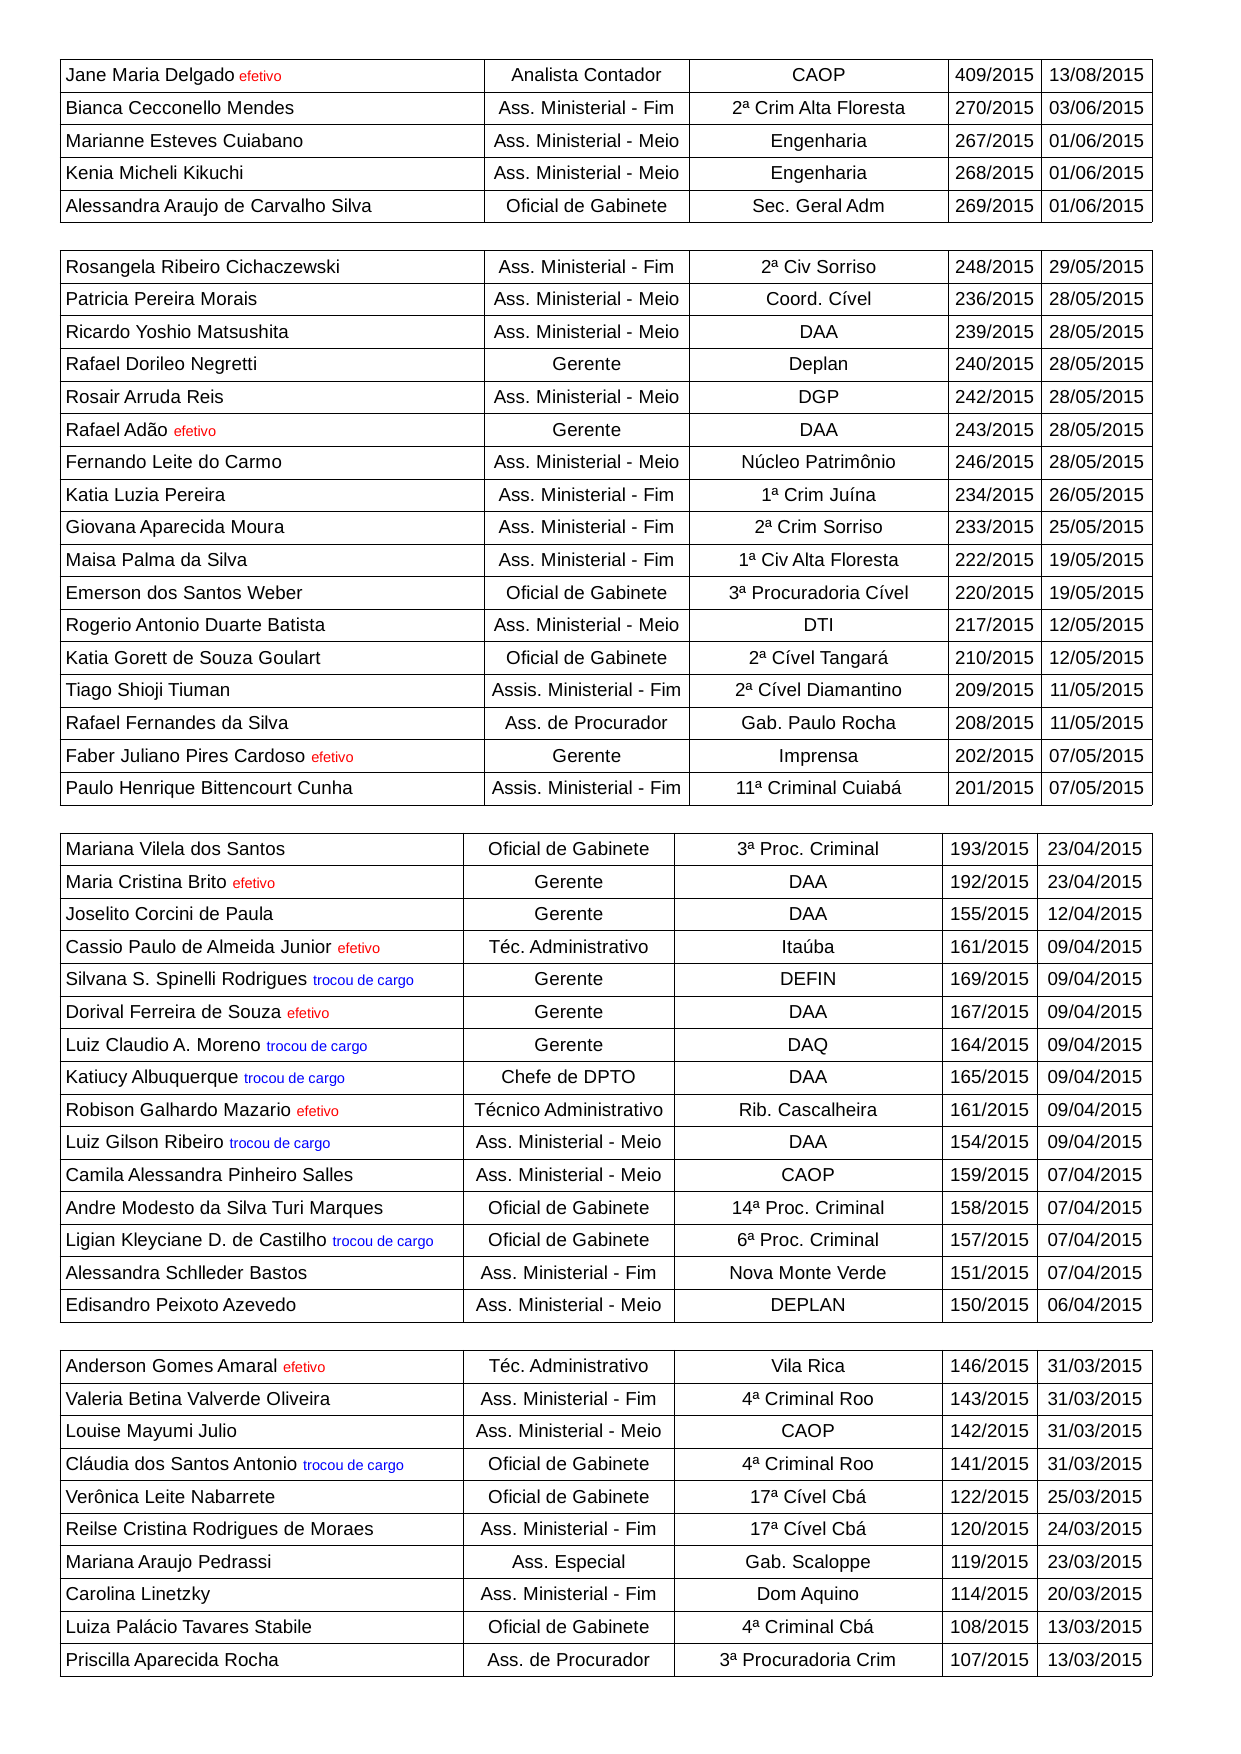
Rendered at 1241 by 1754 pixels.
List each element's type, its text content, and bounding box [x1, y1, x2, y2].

table_cell Gerente [485, 740, 689, 772]
table_cell 167/2015 [943, 997, 1037, 1028]
table_cell DAA [675, 899, 942, 930]
table_header 248/2015 [949, 251, 1041, 283]
table_header CAOP [690, 60, 948, 92]
table_cell Rosair Arruda Reis [61, 382, 484, 413]
table_cell 07/05/2015 [1042, 773, 1152, 804]
table_header 146/2015 [943, 1351, 1037, 1382]
table_cell 13/03/2015 [1038, 1612, 1152, 1643]
table_cell 07/04/2015 [1038, 1225, 1152, 1256]
table_cell Sec. Geral Adm [690, 191, 948, 222]
table_cell 151/2015 [943, 1257, 1037, 1289]
table_cell Cláudia dos Santos Antonio trocou de cargo [61, 1449, 463, 1480]
table_cell 07/04/2015 [1038, 1257, 1152, 1289]
table_cell 13/03/2015 [1038, 1644, 1152, 1676]
table_header Anderson Gomes Amaral efetivo [61, 1351, 463, 1382]
table_cell Ass. Ministerial - Fim [485, 480, 689, 511]
table_cell Luiza Palácio Tavares Stabile [61, 1612, 463, 1643]
table_header 3ª Proc. Criminal [675, 834, 942, 865]
table_cell 4ª Criminal Roo [675, 1449, 942, 1480]
table_cell 154/2015 [943, 1127, 1037, 1159]
table_header 29/05/2015 [1042, 251, 1152, 283]
table_cell Alessandra Schlleder Bastos [61, 1257, 463, 1289]
table_cell Ass. Ministerial - Fim [464, 1514, 674, 1545]
table_cell 155/2015 [943, 899, 1037, 930]
table_cell 25/03/2015 [1038, 1481, 1152, 1513]
table_cell Dom Aquino [675, 1579, 942, 1611]
table_cell 20/03/2015 [1038, 1579, 1152, 1611]
table_cell 240/2015 [949, 349, 1041, 381]
table_cell Luiz Gilson Ribeiro trocou de cargo [61, 1127, 463, 1159]
table_cell 108/2015 [943, 1612, 1037, 1643]
table_cell DTI [690, 610, 948, 641]
table_cell 157/2015 [943, 1225, 1037, 1256]
table_cell Katia Luzia Pereira [61, 480, 484, 511]
table_cell Itaúba [675, 931, 942, 963]
table_cell Coord. Cível [690, 284, 948, 315]
table_cell Ass. Ministerial - Fim [485, 93, 689, 124]
table_cell 09/04/2015 [1038, 1062, 1152, 1093]
table_cell 07/04/2015 [1038, 1192, 1152, 1224]
table_cell Oficial de Gabinete [464, 1449, 674, 1480]
table_cell Valeria Betina Valverde Oliveira [61, 1384, 463, 1415]
table_cell Andre Modesto da Silva Turi Marques [61, 1192, 463, 1224]
table_cell 3ª Procuradoria Cível [690, 577, 948, 609]
table_cell 11/05/2015 [1042, 708, 1152, 739]
table_cell Oficial de Gabinete [464, 1612, 674, 1643]
table_cell Camila Alessandra Pinheiro Salles [61, 1160, 463, 1191]
table_cell DAA [675, 1127, 942, 1159]
table_cell 09/04/2015 [1038, 997, 1152, 1028]
table_cell Oficial de Gabinete [464, 1481, 674, 1513]
table_cell 150/2015 [943, 1290, 1037, 1322]
table_cell Ass. Ministerial - Fim [485, 512, 689, 544]
table_header Mariana Vilela dos Santos [61, 834, 463, 865]
table_cell 220/2015 [949, 577, 1041, 609]
table_cell 243/2015 [949, 414, 1041, 446]
table_cell Ass. Ministerial - Meio [485, 158, 689, 189]
table_cell 06/04/2015 [1038, 1290, 1152, 1322]
table_cell Oficial de Gabinete [464, 1192, 674, 1224]
table_cell Ass. Ministerial - Meio [485, 447, 689, 478]
table_cell 270/2015 [949, 93, 1041, 124]
table_cell 23/04/2015 [1038, 866, 1152, 898]
table_cell Ass. Ministerial - Meio [464, 1160, 674, 1191]
table_header 13/08/2015 [1042, 60, 1152, 92]
table_header 2ª Civ Sorriso [690, 251, 948, 283]
table_cell Priscilla Aparecida Rocha [61, 1644, 463, 1676]
table_cell Cassio Paulo de Almeida Junior efetivo [61, 931, 463, 963]
table_cell 202/2015 [949, 740, 1041, 772]
table_cell 31/03/2015 [1038, 1449, 1152, 1480]
table_cell Tiago Shioji Tiuman [61, 675, 484, 707]
table_cell Dorival Ferreira de Souza efetivo [61, 997, 463, 1028]
table_cell 159/2015 [943, 1160, 1037, 1191]
table_header Jane Maria Delgado efetivo [61, 60, 484, 92]
table_cell Verônica Leite Nabarrete [61, 1481, 463, 1513]
table_cell Assis. Ministerial - Fim [485, 773, 689, 804]
table_cell Maisa Palma da Silva [61, 545, 484, 576]
table_cell Ass. Ministerial - Meio [485, 382, 689, 413]
table_cell 09/04/2015 [1038, 1127, 1152, 1159]
table_cell 161/2015 [943, 1095, 1037, 1126]
table_cell Oficial de Gabinete [464, 1225, 674, 1256]
table_cell Gerente [464, 866, 674, 898]
table_cell Ass. Ministerial - Meio [464, 1290, 674, 1322]
table_cell 239/2015 [949, 316, 1041, 348]
table_cell 11ª Criminal Cuiabá [690, 773, 948, 804]
table_cell 267/2015 [949, 125, 1041, 157]
table_cell Ass. Ministerial - Meio [485, 610, 689, 641]
table_cell Edisandro Peixoto Azevedo [61, 1290, 463, 1322]
table_cell Ass. Ministerial - Fim [464, 1579, 674, 1611]
table_cell Ass. de Procurador [464, 1644, 674, 1676]
table_cell Gab. Paulo Rocha [690, 708, 948, 739]
table_cell 217/2015 [949, 610, 1041, 641]
table_cell 107/2015 [943, 1644, 1037, 1676]
table_cell 268/2015 [949, 158, 1041, 189]
table_cell 114/2015 [943, 1579, 1037, 1611]
table_cell 28/05/2015 [1042, 284, 1152, 315]
table_cell DAA [675, 866, 942, 898]
table_cell Maria Cristina Brito efetivo [61, 866, 463, 898]
table_cell 169/2015 [943, 964, 1037, 996]
table_cell 12/05/2015 [1042, 642, 1152, 674]
table_cell 164/2015 [943, 1029, 1037, 1061]
table_cell 242/2015 [949, 382, 1041, 413]
table_cell Engenharia [690, 158, 948, 189]
table_header Téc. Administrativo [464, 1351, 674, 1382]
table_cell 23/03/2015 [1038, 1546, 1152, 1578]
table_cell Engenharia [690, 125, 948, 157]
table_cell 2ª Cível Tangará [690, 642, 948, 674]
table_cell 201/2015 [949, 773, 1041, 804]
table_cell 4ª Criminal Cbá [675, 1612, 942, 1643]
table_cell Gab. Scaloppe [675, 1546, 942, 1578]
table_cell Núcleo Patrimônio [690, 447, 948, 478]
table_cell Ass. de Procurador [485, 708, 689, 739]
table_cell 119/2015 [943, 1546, 1037, 1578]
table_cell 2ª Cível Diamantino [690, 675, 948, 707]
table_cell 209/2015 [949, 675, 1041, 707]
table_cell Rib. Cascalheira [675, 1095, 942, 1126]
table_cell Joselito Corcini de Paula [61, 899, 463, 930]
table_cell Kenia Micheli Kikuchi [61, 158, 484, 189]
table_cell 28/05/2015 [1042, 316, 1152, 348]
table_cell 01/06/2015 [1042, 191, 1152, 222]
table_header Oficial de Gabinete [464, 834, 674, 865]
table_cell Chefe de DPTO [464, 1062, 674, 1093]
table_cell 03/06/2015 [1042, 93, 1152, 124]
table_cell 28/05/2015 [1042, 349, 1152, 381]
table_cell Ass. Especial [464, 1546, 674, 1578]
table_cell Ass. Ministerial - Fim [464, 1384, 674, 1415]
table_cell 28/05/2015 [1042, 447, 1152, 478]
table_cell Gerente [485, 349, 689, 381]
table_cell Rogerio Antonio Duarte Batista [61, 610, 484, 641]
table_cell Emerson dos Santos Weber [61, 577, 484, 609]
table_cell CAOP [675, 1160, 942, 1191]
table_cell Rafael Adão efetivo [61, 414, 484, 446]
table_cell Bianca Cecconello Mendes [61, 93, 484, 124]
table_cell Oficial de Gabinete [485, 577, 689, 609]
table_cell Ass. Ministerial - Meio [485, 284, 689, 315]
table_cell 222/2015 [949, 545, 1041, 576]
table_cell 01/06/2015 [1042, 125, 1152, 157]
table_cell 236/2015 [949, 284, 1041, 315]
table_cell Oficial de Gabinete [485, 642, 689, 674]
table_cell DAA [690, 316, 948, 348]
table_cell Ligian Kleyciane D. de Castilho trocou de cargo [61, 1225, 463, 1256]
table_cell Marianne Esteves Cuiabano [61, 125, 484, 157]
table_cell 192/2015 [943, 866, 1037, 898]
table_header Analista Contador [485, 60, 689, 92]
table_cell Assis. Ministerial - Fim [485, 675, 689, 707]
table_cell 09/04/2015 [1038, 1095, 1152, 1126]
table_cell 14ª Proc. Criminal [675, 1192, 942, 1224]
table_cell Carolina Linetzky [61, 1579, 463, 1611]
table_cell Alessandra Araujo de Carvalho Silva [61, 191, 484, 222]
table_cell 165/2015 [943, 1062, 1037, 1093]
table_header 31/03/2015 [1038, 1351, 1152, 1382]
table_cell 269/2015 [949, 191, 1041, 222]
table_cell 210/2015 [949, 642, 1041, 674]
table_header 409/2015 [949, 60, 1041, 92]
table_cell 122/2015 [943, 1481, 1037, 1513]
table_cell Nova Monte Verde [675, 1257, 942, 1289]
table_cell Rafael Fernandes da Silva [61, 708, 484, 739]
table_cell DAA [675, 997, 942, 1028]
table_cell Robison Galhardo Mazario efetivo [61, 1095, 463, 1126]
table_header Rosangela Ribeiro Cichaczewski [61, 251, 484, 283]
table_cell 31/03/2015 [1038, 1416, 1152, 1448]
table_cell 11/05/2015 [1042, 675, 1152, 707]
table_cell 2ª Crim Sorriso [690, 512, 948, 544]
table_cell DGP [690, 382, 948, 413]
table_header 23/04/2015 [1038, 834, 1152, 865]
table_cell Patricia Pereira Morais [61, 284, 484, 315]
table_cell 142/2015 [943, 1416, 1037, 1448]
table_cell Reilse Cristina Rodrigues de Moraes [61, 1514, 463, 1545]
table_cell Ass. Ministerial - Meio [485, 125, 689, 157]
table_cell Faber Juliano Pires Cardoso efetivo [61, 740, 484, 772]
table_cell Oficial de Gabinete [485, 191, 689, 222]
table_cell DEPLAN [675, 1290, 942, 1322]
table_cell 141/2015 [943, 1449, 1037, 1480]
table_cell 12/04/2015 [1038, 899, 1152, 930]
table_cell 158/2015 [943, 1192, 1037, 1224]
table_cell Fernando Leite do Carmo [61, 447, 484, 478]
table_cell Gerente [485, 414, 689, 446]
table_cell Ricardo Yoshio Matsushita [61, 316, 484, 348]
table_cell Paulo Henrique Bittencourt Cunha [61, 773, 484, 804]
table_cell Deplan [690, 349, 948, 381]
table_cell Ass. Ministerial - Meio [464, 1416, 674, 1448]
table_cell 233/2015 [949, 512, 1041, 544]
table_cell DAA [675, 1062, 942, 1093]
table_cell Katiucy Albuquerque trocou de cargo [61, 1062, 463, 1093]
table_cell 246/2015 [949, 447, 1041, 478]
table_cell Gerente [464, 964, 674, 996]
table_header Ass. Ministerial - Fim [485, 251, 689, 283]
table_cell 19/05/2015 [1042, 545, 1152, 576]
table_cell 6ª Proc. Criminal [675, 1225, 942, 1256]
table_cell 4ª Criminal Roo [675, 1384, 942, 1415]
table_cell Gerente [464, 899, 674, 930]
table_cell 2ª Crim Alta Floresta [690, 93, 948, 124]
table_cell 19/05/2015 [1042, 577, 1152, 609]
table_cell 3ª Procuradoria Crim [675, 1644, 942, 1676]
table_header Vila Rica [675, 1351, 942, 1382]
table_cell Técnico Administrativo [464, 1095, 674, 1126]
table_cell Silvana S. Spinelli Rodrigues trocou de cargo [61, 964, 463, 996]
table_cell 234/2015 [949, 480, 1041, 511]
table_cell 01/06/2015 [1042, 158, 1152, 189]
table_cell 208/2015 [949, 708, 1041, 739]
table_cell 28/05/2015 [1042, 382, 1152, 413]
table_cell Katia Gorett de Souza Goulart [61, 642, 484, 674]
table_cell Téc. Administrativo [464, 931, 674, 963]
table_cell Mariana Araujo Pedrassi [61, 1546, 463, 1578]
table_cell Ass. Ministerial - Fim [485, 545, 689, 576]
table_cell 26/05/2015 [1042, 480, 1152, 511]
table_cell 28/05/2015 [1042, 414, 1152, 446]
table_cell 07/05/2015 [1042, 740, 1152, 772]
table_cell Gerente [464, 997, 674, 1028]
table_cell 17ª Cível Cbá [675, 1481, 942, 1513]
table_cell 25/05/2015 [1042, 512, 1152, 544]
table_cell DEFIN [675, 964, 942, 996]
table_cell Giovana Aparecida Moura [61, 512, 484, 544]
table_header 193/2015 [943, 834, 1037, 865]
table_cell 24/03/2015 [1038, 1514, 1152, 1545]
table_cell 09/04/2015 [1038, 931, 1152, 963]
table_cell 1ª Civ Alta Floresta [690, 545, 948, 576]
table_cell 120/2015 [943, 1514, 1037, 1545]
table_cell 09/04/2015 [1038, 964, 1152, 996]
table_cell Ass. Ministerial - Meio [485, 316, 689, 348]
table_cell DAQ [675, 1029, 942, 1061]
table_cell Luiz Claudio A. Moreno trocou de cargo [61, 1029, 463, 1061]
table_cell Ass. Ministerial - Meio [464, 1127, 674, 1159]
table_cell Imprensa [690, 740, 948, 772]
table_cell Louise Mayumi Julio [61, 1416, 463, 1448]
table_cell 12/05/2015 [1042, 610, 1152, 641]
table_cell 17ª Cível Cbá [675, 1514, 942, 1545]
table_cell CAOP [675, 1416, 942, 1448]
table_cell Ass. Ministerial - Fim [464, 1257, 674, 1289]
table_cell Gerente [464, 1029, 674, 1061]
table_cell 07/04/2015 [1038, 1160, 1152, 1191]
table_cell 143/2015 [943, 1384, 1037, 1415]
table_cell Rafael Dorileo Negretti [61, 349, 484, 381]
table_cell 09/04/2015 [1038, 1029, 1152, 1061]
table_cell 161/2015 [943, 931, 1037, 963]
table_cell DAA [690, 414, 948, 446]
table_cell 1ª Crim Juína [690, 480, 948, 511]
table_cell 31/03/2015 [1038, 1384, 1152, 1415]
